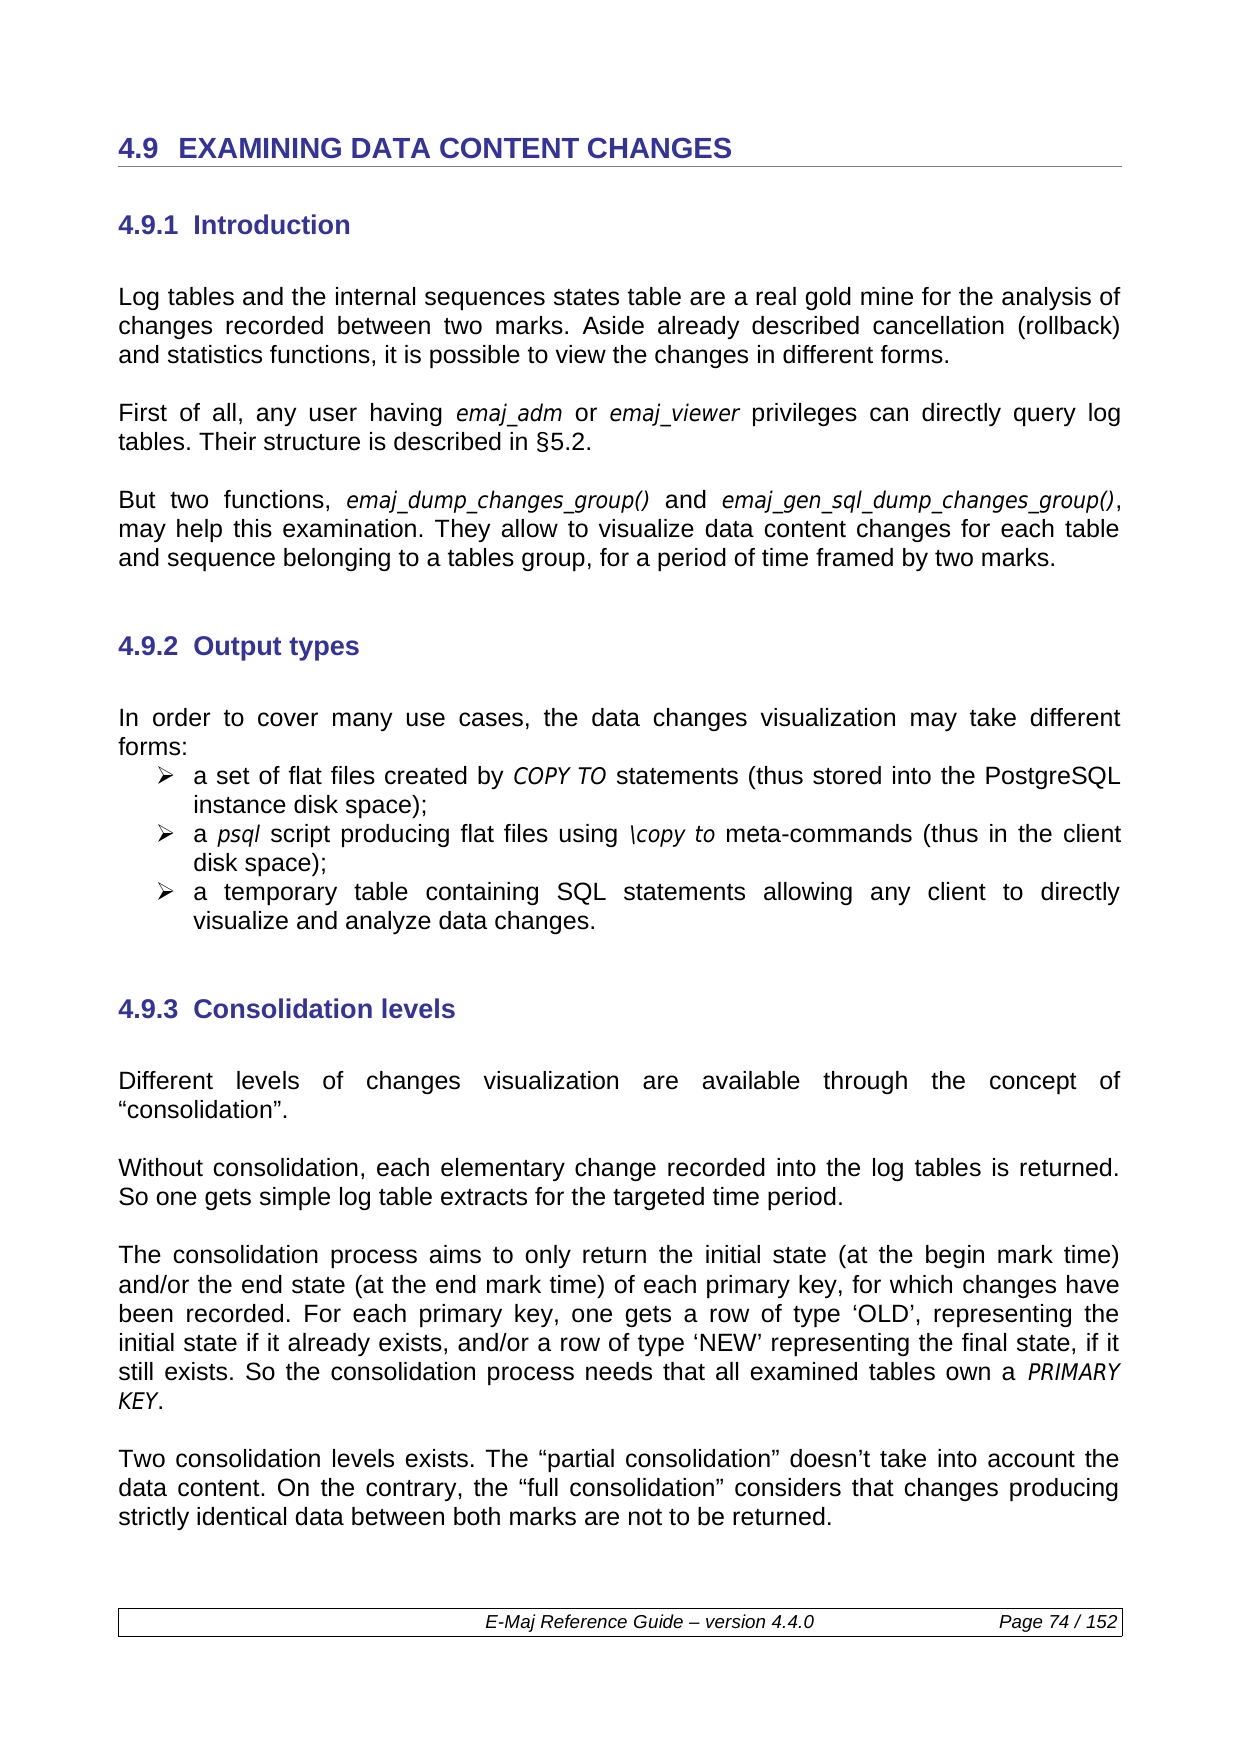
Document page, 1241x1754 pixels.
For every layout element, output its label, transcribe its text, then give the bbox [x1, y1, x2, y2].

text Different levels of changes visualization are available through the concept of “consolidation”. [118, 1066, 1122, 1124]
list a psql script producing flat files using \copy to meta-commands (thus in the client disk space); [156, 819, 1122, 877]
text Without consolidation, each elementary change recorded into the log tables is returned. So one gets simple log table extracts for the targeted time period. [118, 1153, 1122, 1211]
text But two functions, emaj_dump_changes_group() and emaj_gen_sql_dump_changes_group(), may help this examination. They allow to visualize data content changes for each table and sequence belonging to a tables group, for a period of time framed by two marks. [118, 485, 1122, 572]
text The consolidation process aims to only return the initial state (at the begin mark time) and/or the end state (at the end mark time) of each primary key, for which changes have been recorded. For each primary key, one gets a row of type ‘OLD’, representing the initial state if it already exists, and/or a row of type ‘NEW’ representing the final state, if it still exists. So the consolidation process needs that all examined tables own a PRIMARY KEY. [118, 1240, 1122, 1415]
list a temporary table containing SQL statements allowing any client to directly visualize and analyze data changes. [156, 877, 1122, 935]
text Log tables and the internal sequences states table are a real gold mine for the analysis of changes recorded between two marks. Aside already described cancellation (rollback) and statistics functions, it is possible to view the changes in different forms. [118, 281, 1122, 369]
subtitle Examining data content changes [118, 131, 1122, 166]
subtitle Consolidation levels [118, 993, 1122, 1024]
text In order to cover many use cases, the data changes visualization may take different forms: [118, 703, 1122, 761]
text First of all, any user having emaj_adm or emaj_viewer privileges can directly query log tables. Their structure is described in §5.2. [118, 398, 1122, 456]
text Two consolidation levels exists. The “partial consolidation” doesn’t take into account the data content. On the contrary, the “full consolidation” considers that changes producing strictly identical data between both marks are not to be returned. [118, 1444, 1122, 1531]
subtitle Introduction [118, 209, 1122, 240]
subtitle Output types [118, 630, 1122, 661]
list a set of flat files created by COPY TO statements (thus stored into the PostgreSQL instance disk space); [156, 761, 1122, 819]
